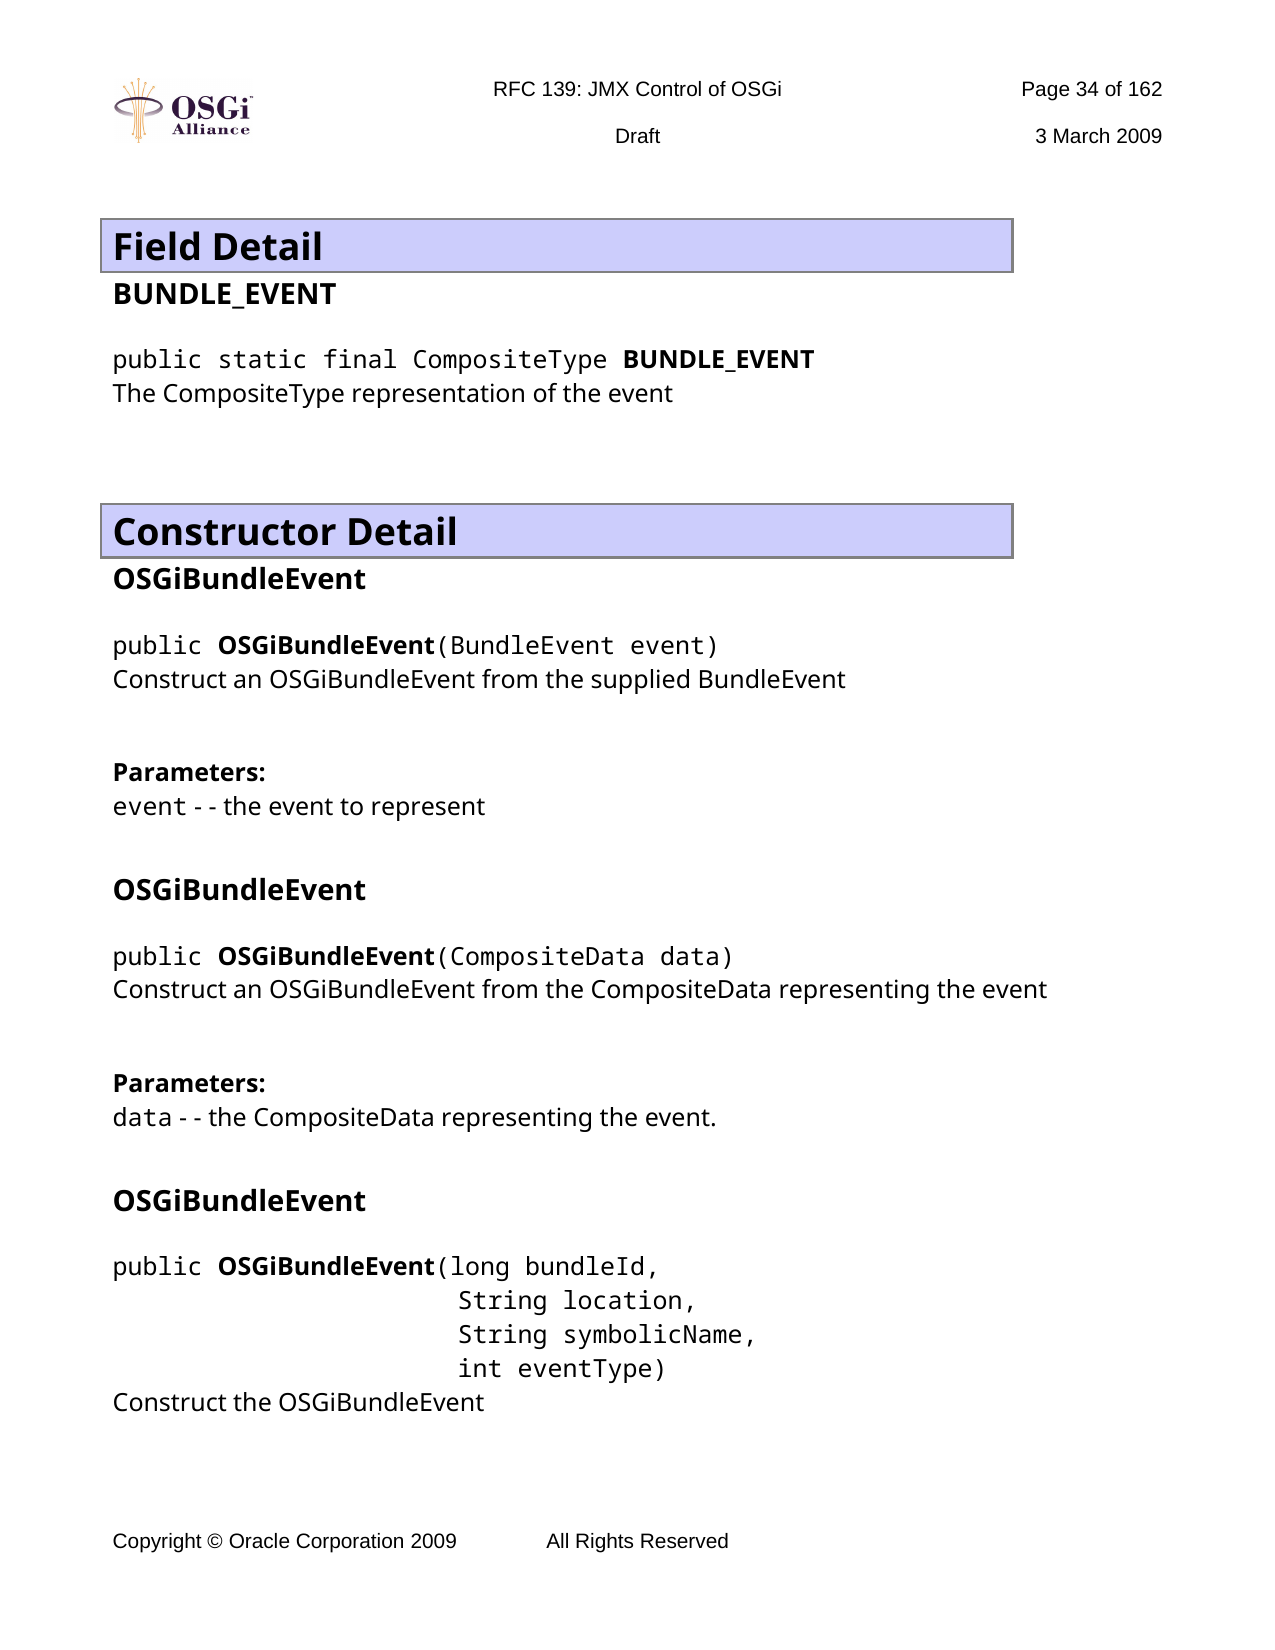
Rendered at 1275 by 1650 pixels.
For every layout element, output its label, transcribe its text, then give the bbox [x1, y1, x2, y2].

text OSGiBundleEvent [112, 1180, 1162, 1220]
text Parameters: [112, 1065, 1162, 1099]
picture [114, 78, 254, 143]
text event - - the event to represent [112, 789, 1162, 823]
text Construct an OSGiBundleEvent from the CompositeData representing the event [112, 972, 1162, 1006]
text Parameters: [112, 754, 1162, 789]
table_header Constructor Detail [102, 505, 1011, 556]
text The CompositeType representation of the event [112, 376, 1162, 410]
text OSGiBundleEvent [112, 869, 1162, 909]
text Construct an OSGiBundleEvent from the supplied BundleEvent [112, 661, 1162, 696]
text Construct the OSGiBundleEvent [112, 1385, 1162, 1419]
text public OSGiBundleEvent(BundleEvent event) [112, 627, 1162, 661]
text public OSGiBundleEvent(CompositeData data) [112, 938, 1162, 972]
text int eventType) [112, 1351, 1162, 1385]
table_header Field Detail [102, 220, 1011, 271]
text OSGiBundleEvent [112, 558, 1162, 598]
text data - - the CompositeData representing the event. [112, 1099, 1162, 1133]
text public static final CompositeType BUNDLE_EVENT [112, 342, 1162, 376]
text String location, [112, 1283, 1162, 1317]
text public OSGiBundleEvent(long bundleId, [112, 1249, 1162, 1283]
text BUNDLE_EVENT [112, 273, 1162, 313]
text String symbolicName, [112, 1317, 1162, 1351]
